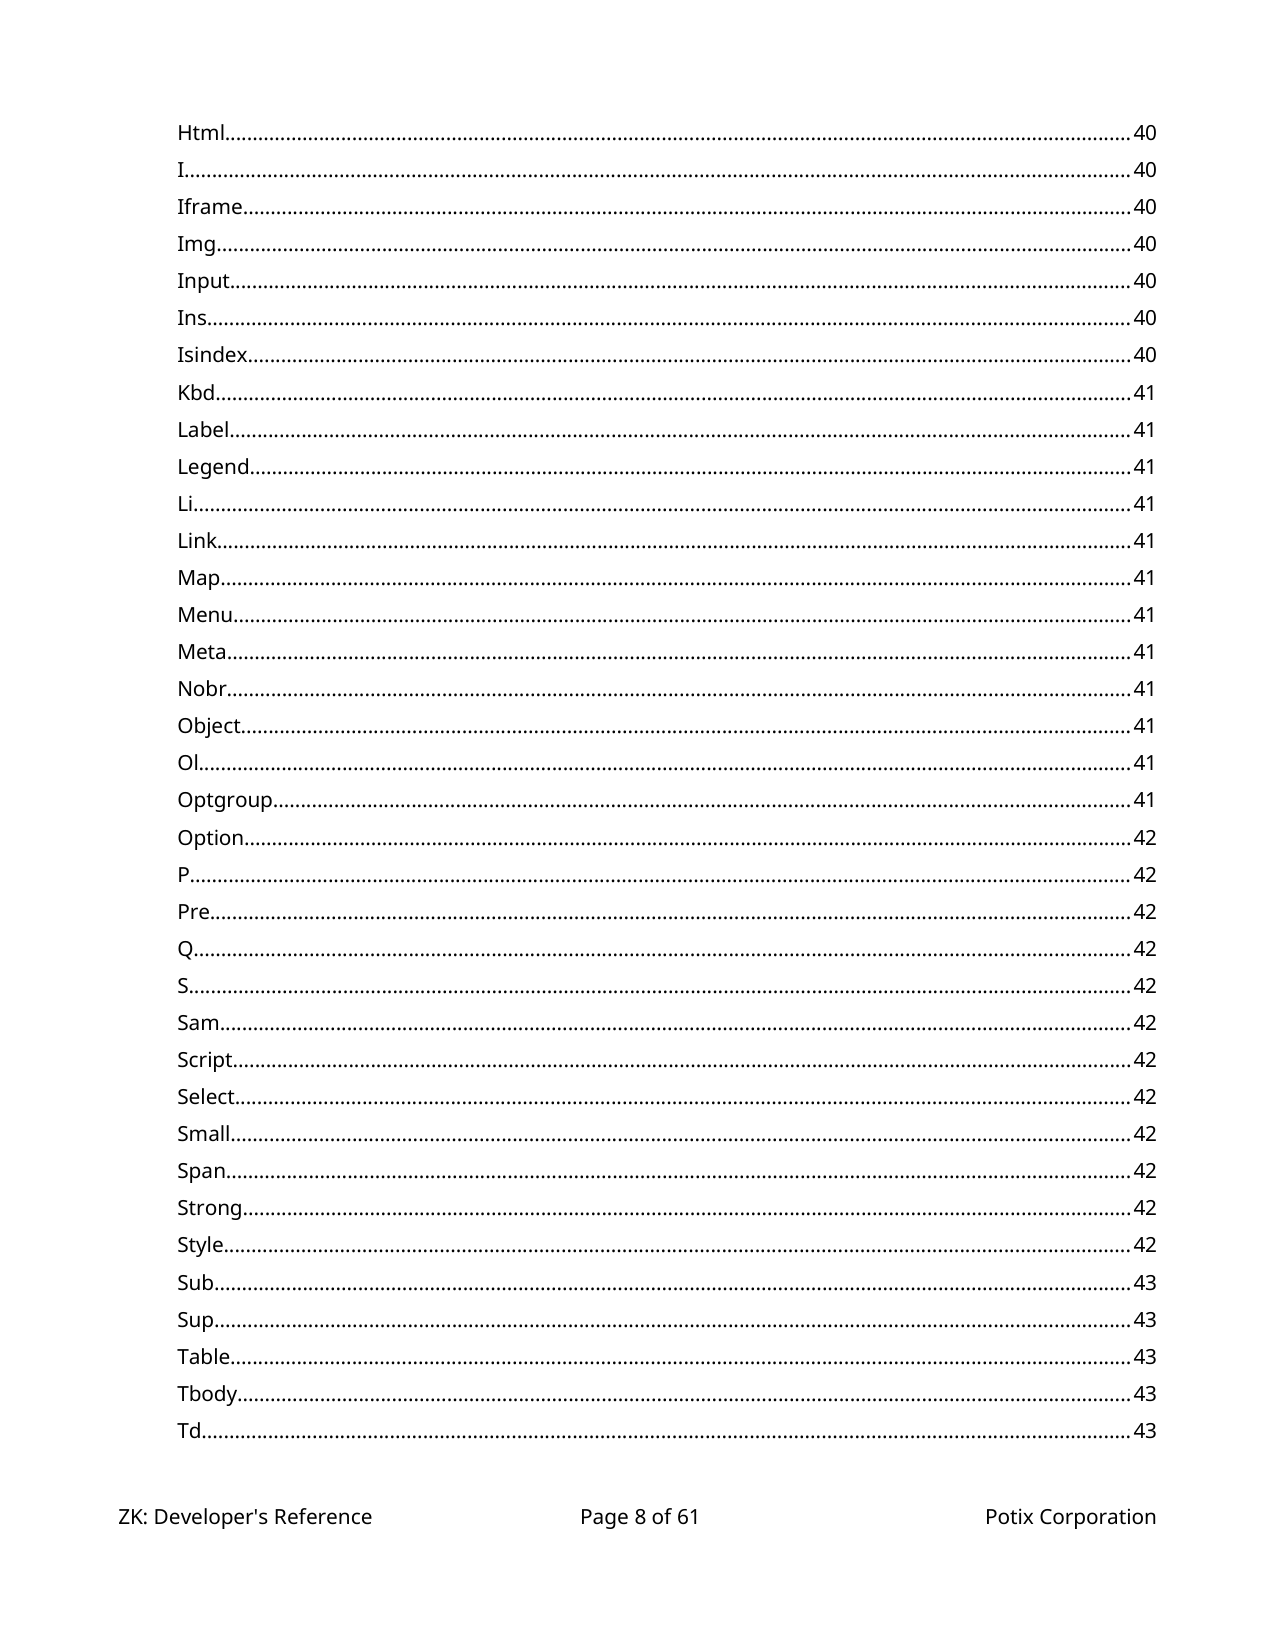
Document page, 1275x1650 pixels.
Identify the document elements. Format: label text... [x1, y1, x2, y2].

text Ol 41 [177, 748, 1157, 777]
text Menu 41 [177, 600, 1157, 628]
text Pre 42 [177, 897, 1157, 925]
text Small 42 [177, 1119, 1157, 1148]
text Sup 43 [177, 1305, 1157, 1333]
text Li 41 [177, 489, 1157, 517]
text Script 42 [177, 1045, 1157, 1073]
text Label 41 [177, 415, 1157, 443]
text Iframe 40 [177, 192, 1157, 221]
text I 40 [177, 155, 1157, 183]
text Span 42 [177, 1156, 1157, 1185]
text Link 41 [177, 526, 1157, 554]
text Input 40 [177, 266, 1157, 295]
text Select 42 [177, 1082, 1157, 1111]
text Img 40 [177, 229, 1157, 258]
text Strong 42 [177, 1193, 1157, 1222]
text Map 41 [177, 563, 1157, 591]
text Sub 43 [177, 1268, 1157, 1296]
text Option 42 [177, 823, 1157, 851]
text Nobr 41 [177, 674, 1157, 703]
text Td 43 [177, 1416, 1157, 1444]
text Html 40 [177, 118, 1157, 146]
text Q 42 [177, 934, 1157, 962]
text Kbd 41 [177, 378, 1157, 406]
text Object 41 [177, 711, 1157, 740]
text Ins 40 [177, 303, 1157, 332]
text Style 42 [177, 1231, 1157, 1259]
text Table 43 [177, 1342, 1157, 1370]
text Isindex 40 [177, 341, 1157, 369]
text P 42 [177, 860, 1157, 888]
text S 42 [177, 971, 1157, 999]
text Optgroup 41 [177, 786, 1157, 814]
text Tbody 43 [177, 1379, 1157, 1407]
text Legend 41 [177, 452, 1157, 480]
text Sam 42 [177, 1008, 1157, 1036]
text Meta 41 [177, 637, 1157, 666]
